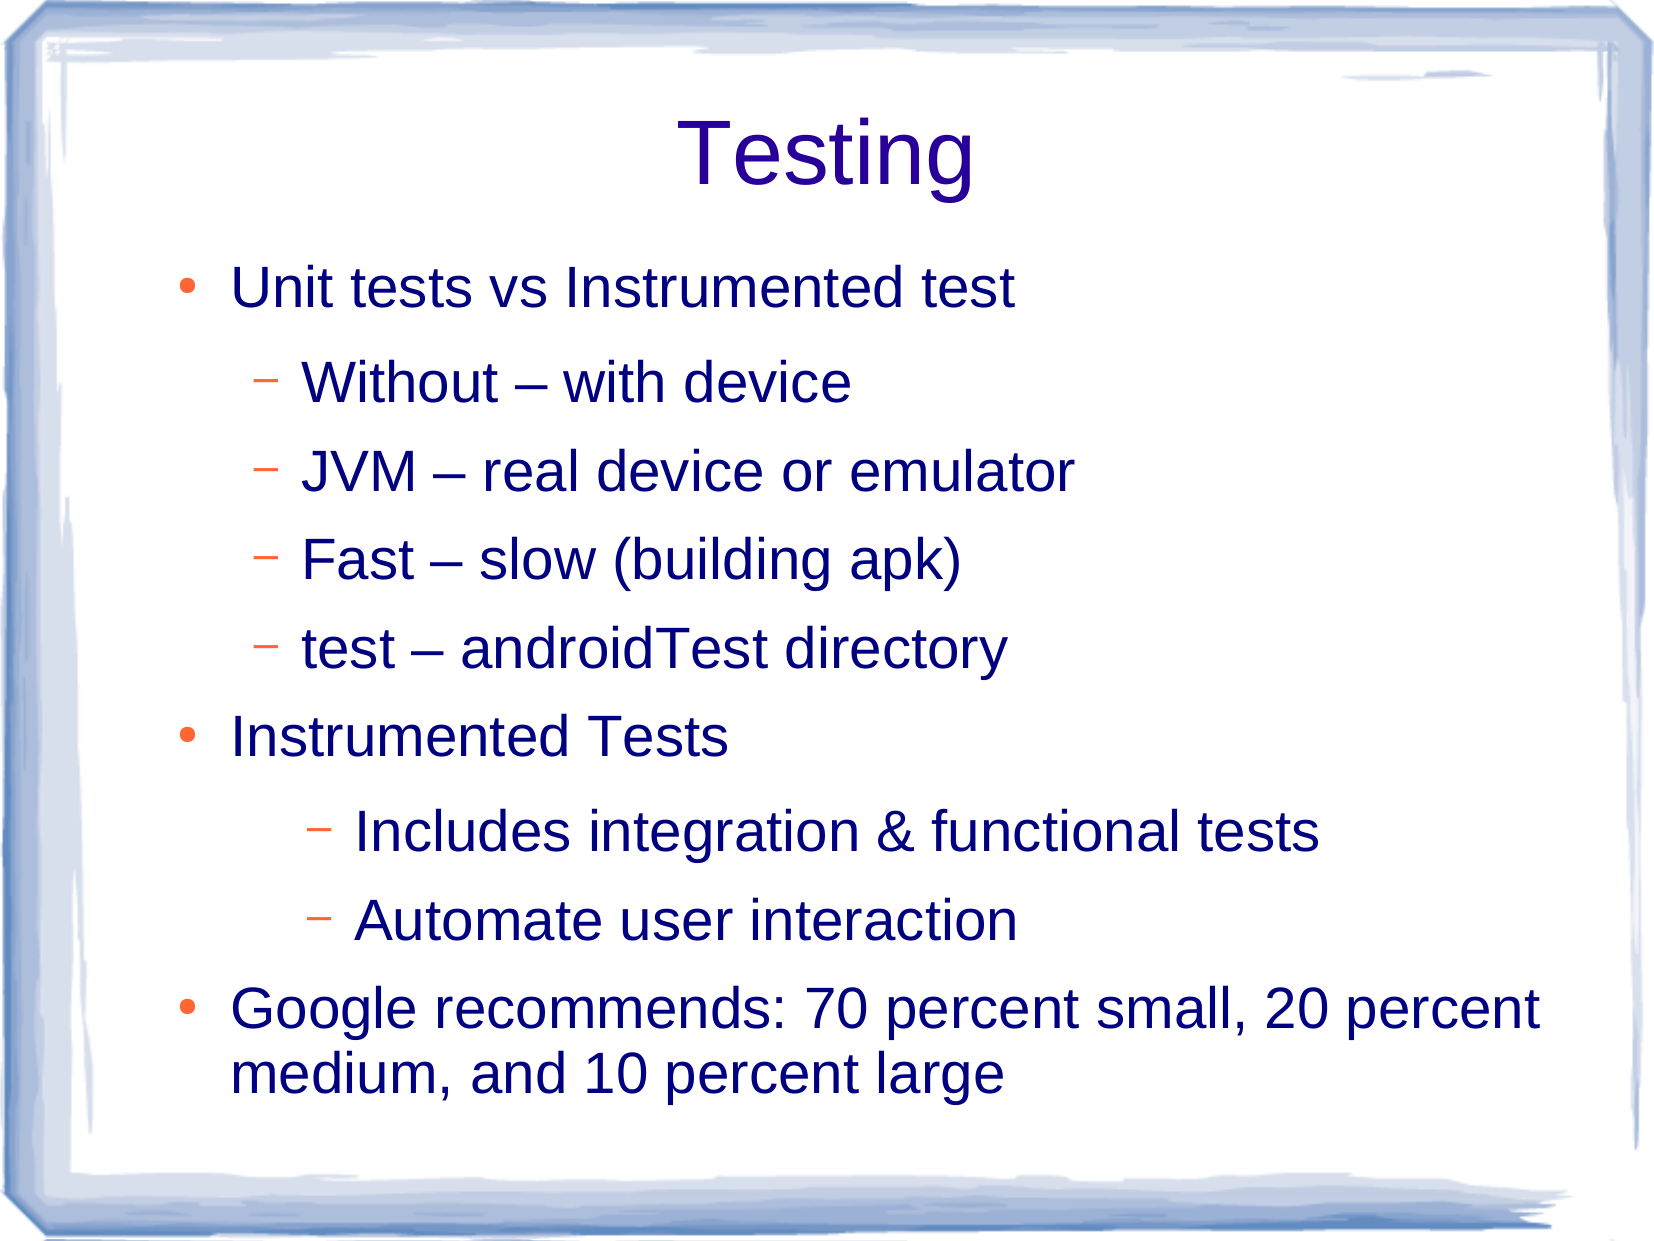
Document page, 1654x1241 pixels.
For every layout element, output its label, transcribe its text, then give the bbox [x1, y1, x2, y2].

title Testing [82, 49, 1571, 257]
picture [0, 0, 1654, 1241]
list Unit tests vs Instrumented test Without – with device JVM – real device or emulator Fast – slow (building apk) test – androidTest directory Instrumented Tests Includes integration & functional tests Automate user interaction Google recommends: 70 percent small, 20 percent medium, and 10 percent large [118, 255, 1571, 1211]
